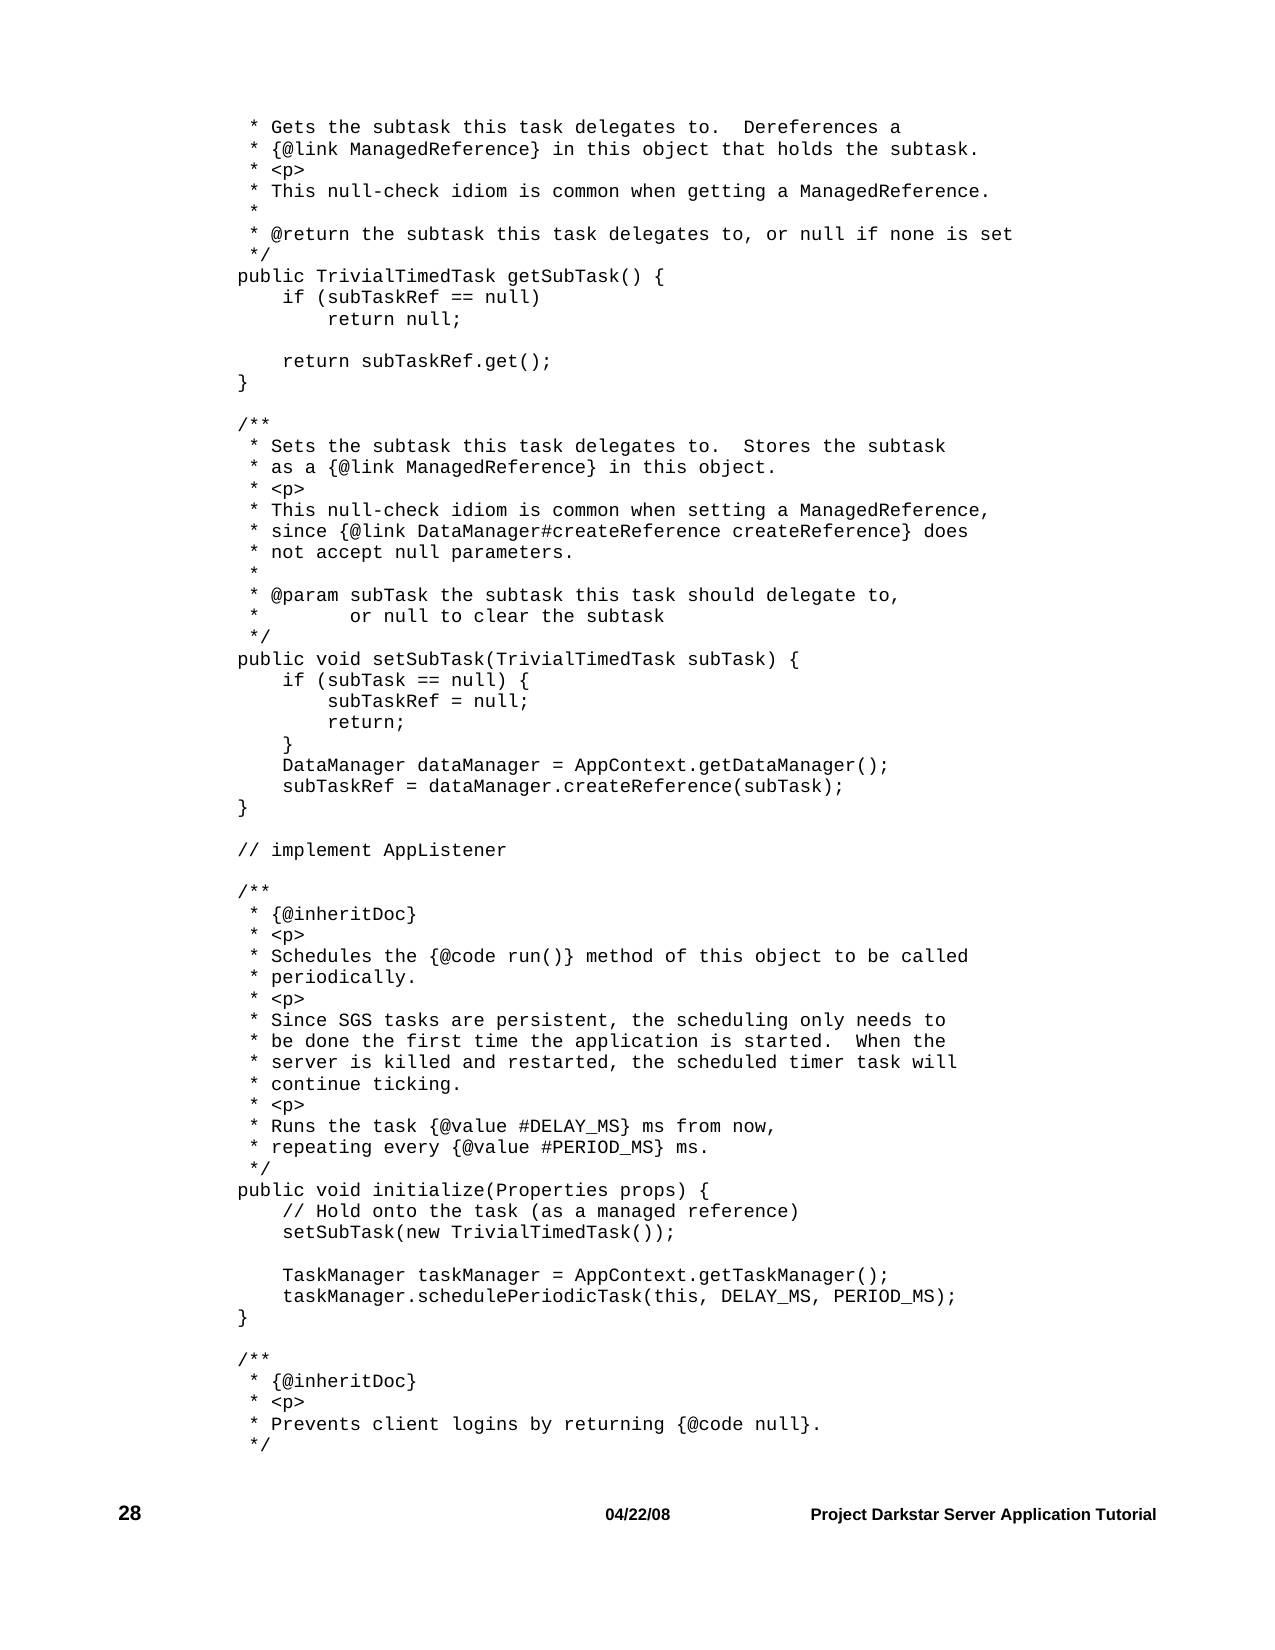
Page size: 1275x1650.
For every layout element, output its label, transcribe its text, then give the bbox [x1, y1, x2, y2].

text if (subTask == null) { [192, 671, 1098, 692]
text * <p> [192, 1393, 1098, 1414]
text */ [192, 1159, 1098, 1181]
text taskManager.schedulePeriodicTask(this, DELAY_MS, PERIOD_MS); [192, 1287, 1098, 1308]
text public void setSubTask(TrivialTimedTask subTask) { [192, 649, 1098, 671]
text * server is killed and restarted, the scheduled timer task will [192, 1053, 1098, 1074]
text * <p> [192, 161, 1098, 182]
text /** [192, 883, 1098, 904]
text * [192, 203, 1098, 224]
text } [192, 798, 1098, 819]
text subTaskRef = null; [192, 692, 1098, 713]
text * @param subTask the subtask this task should delegate to, [192, 586, 1098, 607]
text public TrivialTimedTask getSubTask() { [192, 267, 1098, 288]
text // implement AppListener [192, 841, 1098, 862]
text DataManager dataManager = AppContext.getDataManager(); [192, 756, 1098, 777]
text * not accept null parameters. [192, 543, 1098, 564]
text * This null-check idiom is common when getting a ManagedReference. [192, 182, 1098, 203]
text * {@inheritDoc} [192, 904, 1098, 926]
text } [192, 373, 1098, 394]
text * <p> [192, 479, 1098, 501]
text */ [192, 628, 1098, 649]
text */ [192, 1436, 1098, 1457]
text public void initialize(Properties props) { [192, 1181, 1098, 1202]
text * Runs the task {@value #DELAY_MS} ms from now, [192, 1117, 1098, 1138]
text return; [192, 713, 1098, 734]
text * {@inheritDoc} [192, 1372, 1098, 1393]
text * continue ticking. [192, 1074, 1098, 1096]
text return subTaskRef.get(); [192, 352, 1098, 373]
text * Schedules the {@code run()} method of this object to be called [192, 947, 1098, 968]
text * repeating every {@value #PERIOD_MS} ms. [192, 1138, 1098, 1159]
text // Hold onto the task (as a managed reference) [192, 1202, 1098, 1223]
text * periodically. [192, 968, 1098, 989]
text * Prevents client logins by returning {@code null}. [192, 1414, 1098, 1436]
text * @return the subtask this task delegates to, or null if none is set [192, 224, 1098, 246]
text * <p> [192, 989, 1098, 1011]
text * be done the first time the application is started. When the [192, 1032, 1098, 1053]
text return null; [192, 309, 1098, 331]
text * [192, 564, 1098, 586]
text * This null-check idiom is common when setting a ManagedReference, [192, 501, 1098, 522]
text */ [192, 246, 1098, 267]
text setSubTask(new TrivialTimedTask()); [192, 1223, 1098, 1244]
text subTaskRef = dataManager.createReference(subTask); [192, 777, 1098, 798]
text if (subTaskRef == null) [192, 288, 1098, 309]
text * Sets the subtask this task delegates to. Stores the subtask [192, 437, 1098, 458]
text * {@link ManagedReference} in this object that holds the subtask. [192, 139, 1098, 161]
text * or null to clear the subtask [192, 607, 1098, 628]
text * <p> [192, 926, 1098, 947]
text /** [192, 1351, 1098, 1372]
text * Since SGS tasks are persistent, the scheduling only needs to [192, 1011, 1098, 1032]
text * as a {@link ManagedReference} in this object. [192, 458, 1098, 479]
text * Gets the subtask this task delegates to. Dereferences a [192, 118, 1098, 139]
text * since {@link DataManager#createReference createReference} does [192, 522, 1098, 543]
text } [192, 734, 1098, 756]
text * <p> [192, 1096, 1098, 1117]
text TaskManager taskManager = AppContext.getTaskManager(); [192, 1266, 1098, 1287]
text /** [192, 416, 1098, 437]
text } [192, 1308, 1098, 1329]
